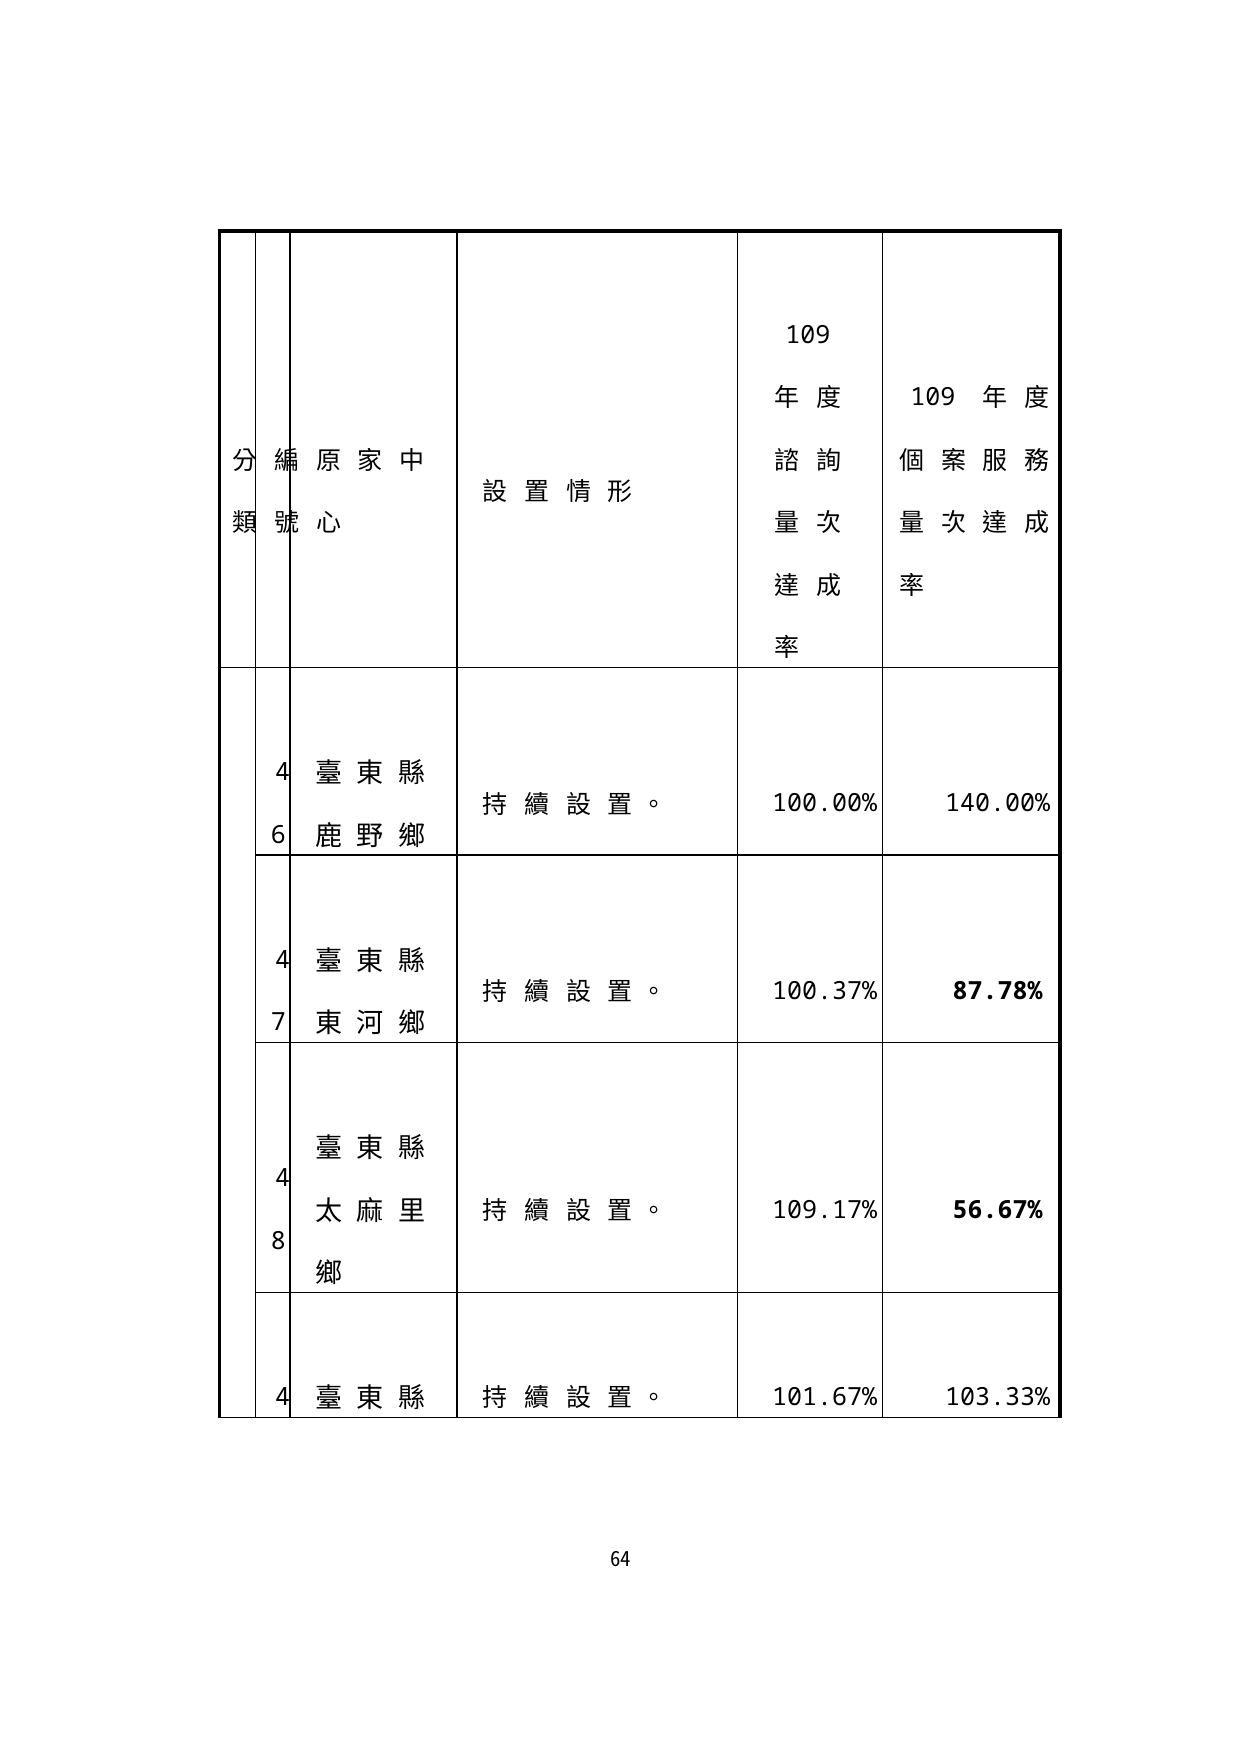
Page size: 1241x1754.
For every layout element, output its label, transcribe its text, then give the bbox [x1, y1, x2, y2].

table_cell 臺東縣太麻里鄉 [291, 1043, 456, 1292]
table_cell 47 [256, 856, 289, 1042]
table_header 分類 [221, 233, 255, 667]
table_cell 臺東縣鹿野鄉 [291, 668, 456, 854]
table_header 設置情形 [458, 233, 737, 667]
table_cell 臺東縣 [291, 1293, 456, 1417]
table_cell 56.67% [883, 1043, 1058, 1292]
table_cell 101.67% [738, 1293, 882, 1417]
table_cell 持續設置。 [458, 856, 737, 1042]
table_cell 持續設置。 [458, 668, 737, 854]
table_cell 87.78% [883, 856, 1058, 1042]
table_cell 109.17% [738, 1043, 882, 1292]
table_cell 持續設置。 [458, 1043, 737, 1292]
table_cell 臺東縣東河鄉 [291, 856, 456, 1042]
table_cell 103.33% [883, 1293, 1058, 1417]
table_header 編號 [256, 233, 289, 667]
table_cell 100.00% [738, 668, 882, 854]
table_cell 持續設置。 [458, 1293, 737, 1417]
table_cell 140.00% [883, 668, 1058, 854]
table_cell 4 [256, 1293, 289, 1417]
table_cell 48 [256, 1043, 289, 1292]
table_cell 100.37% [738, 856, 882, 1042]
table_header 原家中心 [291, 233, 456, 667]
table_header 109年度諮詢量次達成率 [738, 233, 882, 667]
table_cell 46 [256, 668, 289, 854]
table_cell [221, 668, 255, 1417]
table_header 109年度個案服務量次達成率 [883, 233, 1058, 667]
